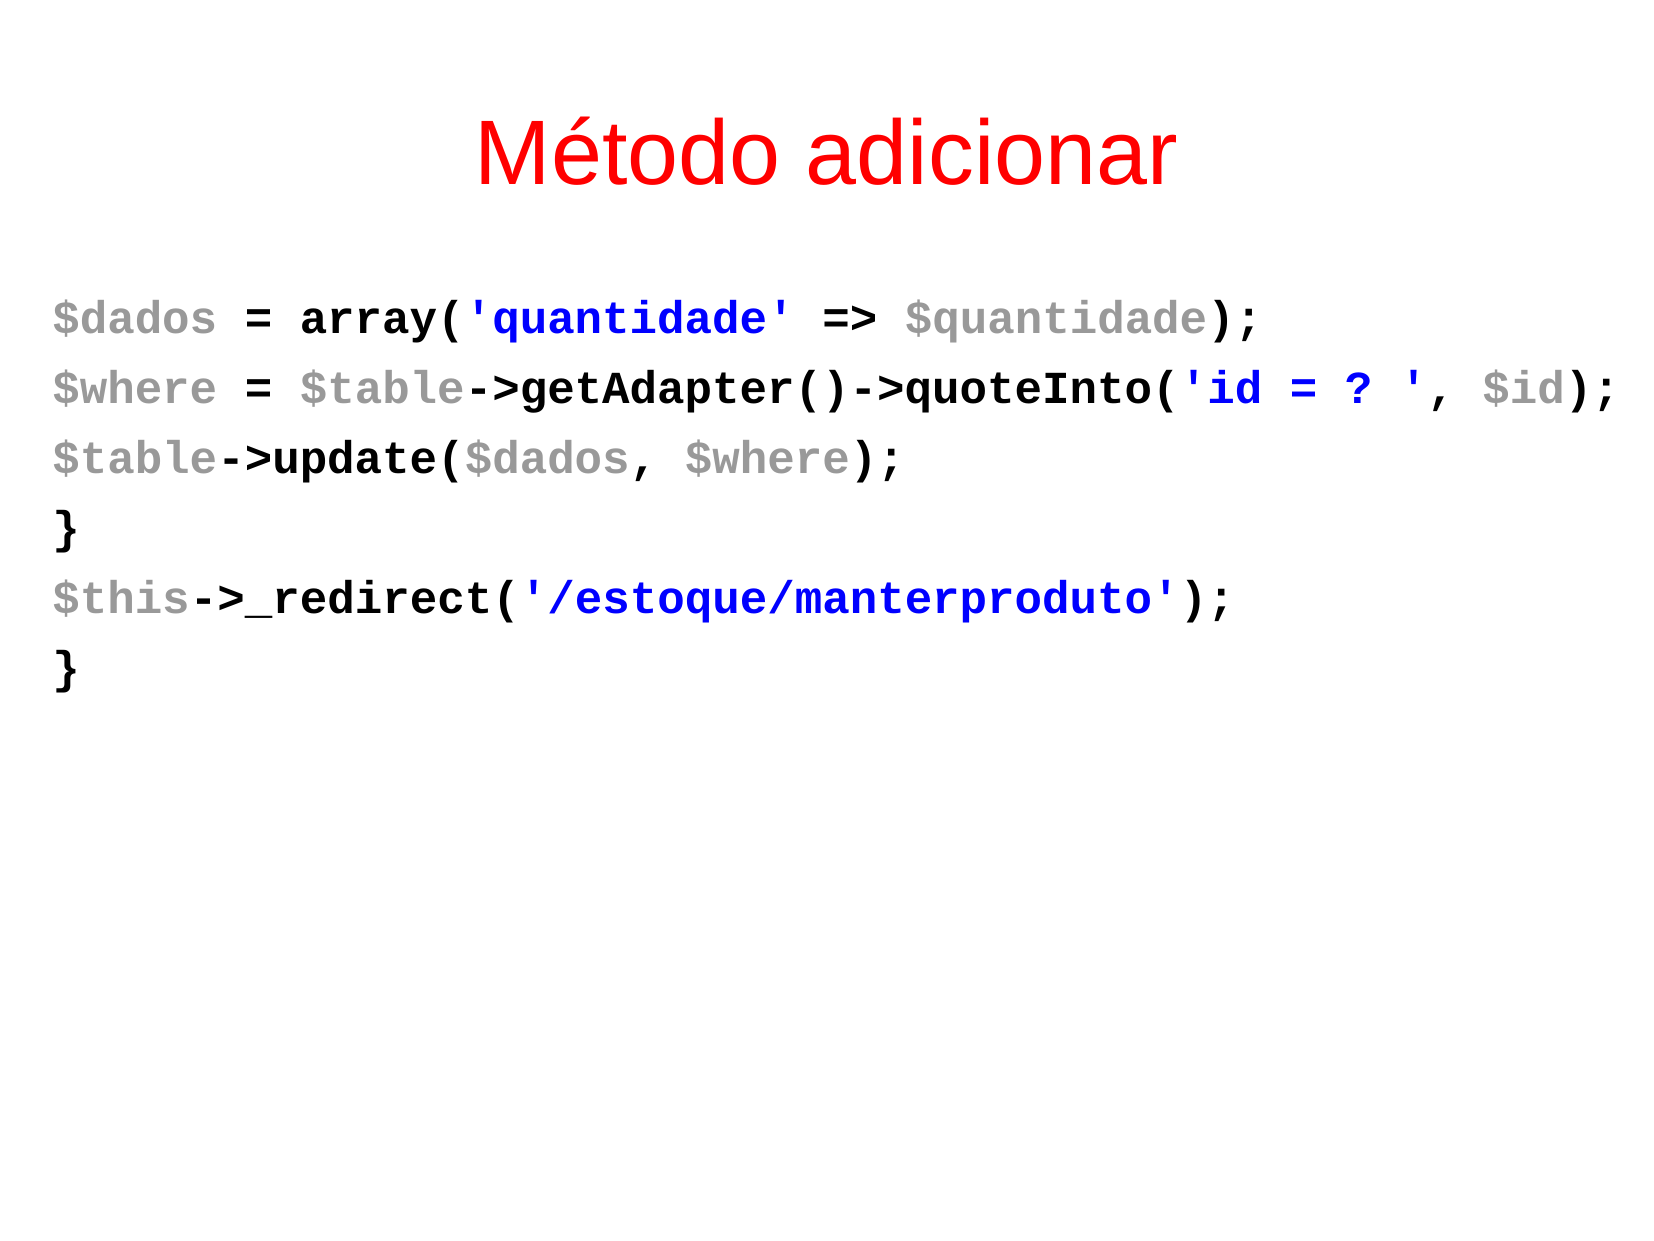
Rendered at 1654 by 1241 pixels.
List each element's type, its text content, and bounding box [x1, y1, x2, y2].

title Método adicionar [82, 49, 1571, 257]
list $dados = array('quantidade' => $quantidade); $where = $table->getAdapter()->quoteInto('id = ? ', $id); $table->update($dados, $where); } $this->_redirect('/estoque/manterproduto'); } [52, 295, 1636, 1229]
